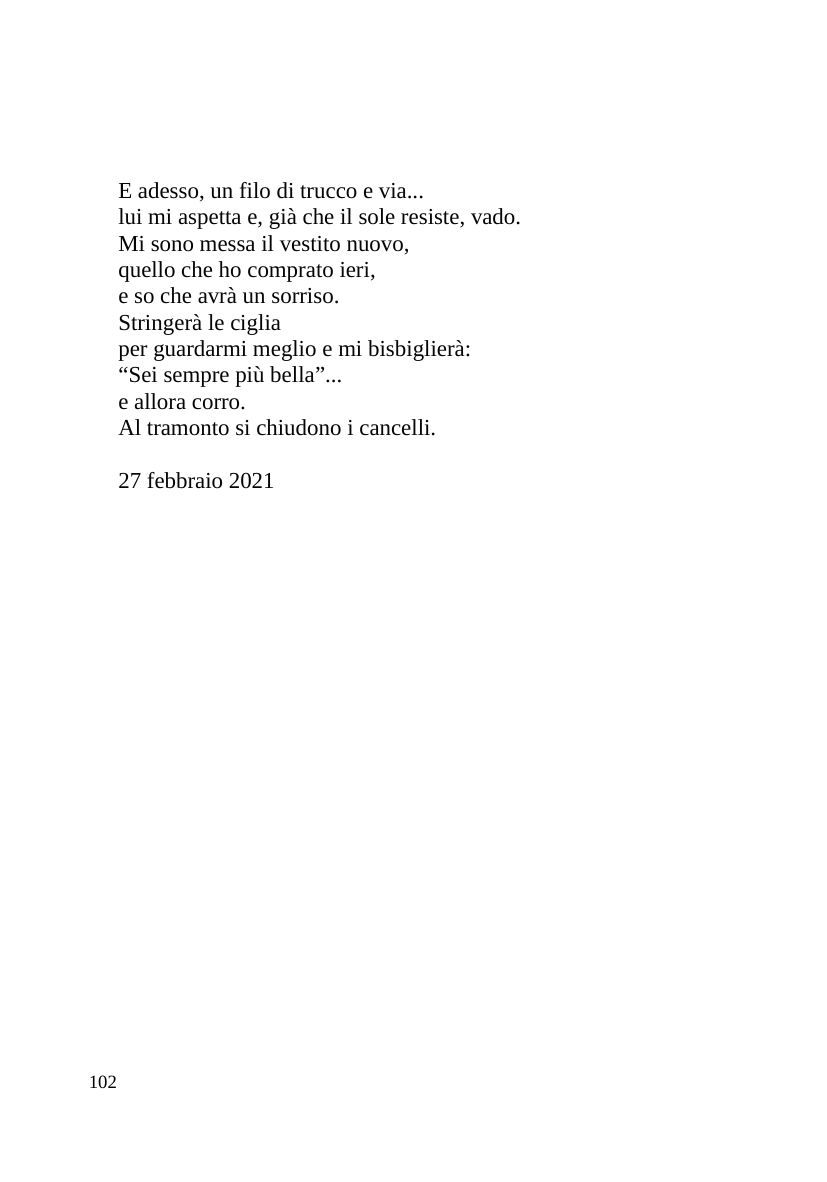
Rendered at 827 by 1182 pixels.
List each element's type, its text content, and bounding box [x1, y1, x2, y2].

text Mi sono messa il vestito nuovo, [118, 230, 738, 256]
text e so che avrà un sorriso. [118, 282, 738, 309]
text lui mi aspetta e, già che il sole resiste, vado. [118, 203, 738, 230]
text e allora corro. [118, 388, 738, 414]
text Stringerà le ciglia [118, 309, 738, 335]
text 27 febbraio 2021 [118, 467, 738, 493]
text E adesso, un filo di trucco e via... [118, 177, 738, 203]
text Al tramonto si chiudono i cancelli. [118, 414, 738, 441]
text “Sei sempre più bella”... [118, 362, 738, 388]
text per guardarmi meglio e mi bisbiglierà: [118, 335, 738, 362]
text quello che ho comprato ieri, [118, 256, 738, 282]
